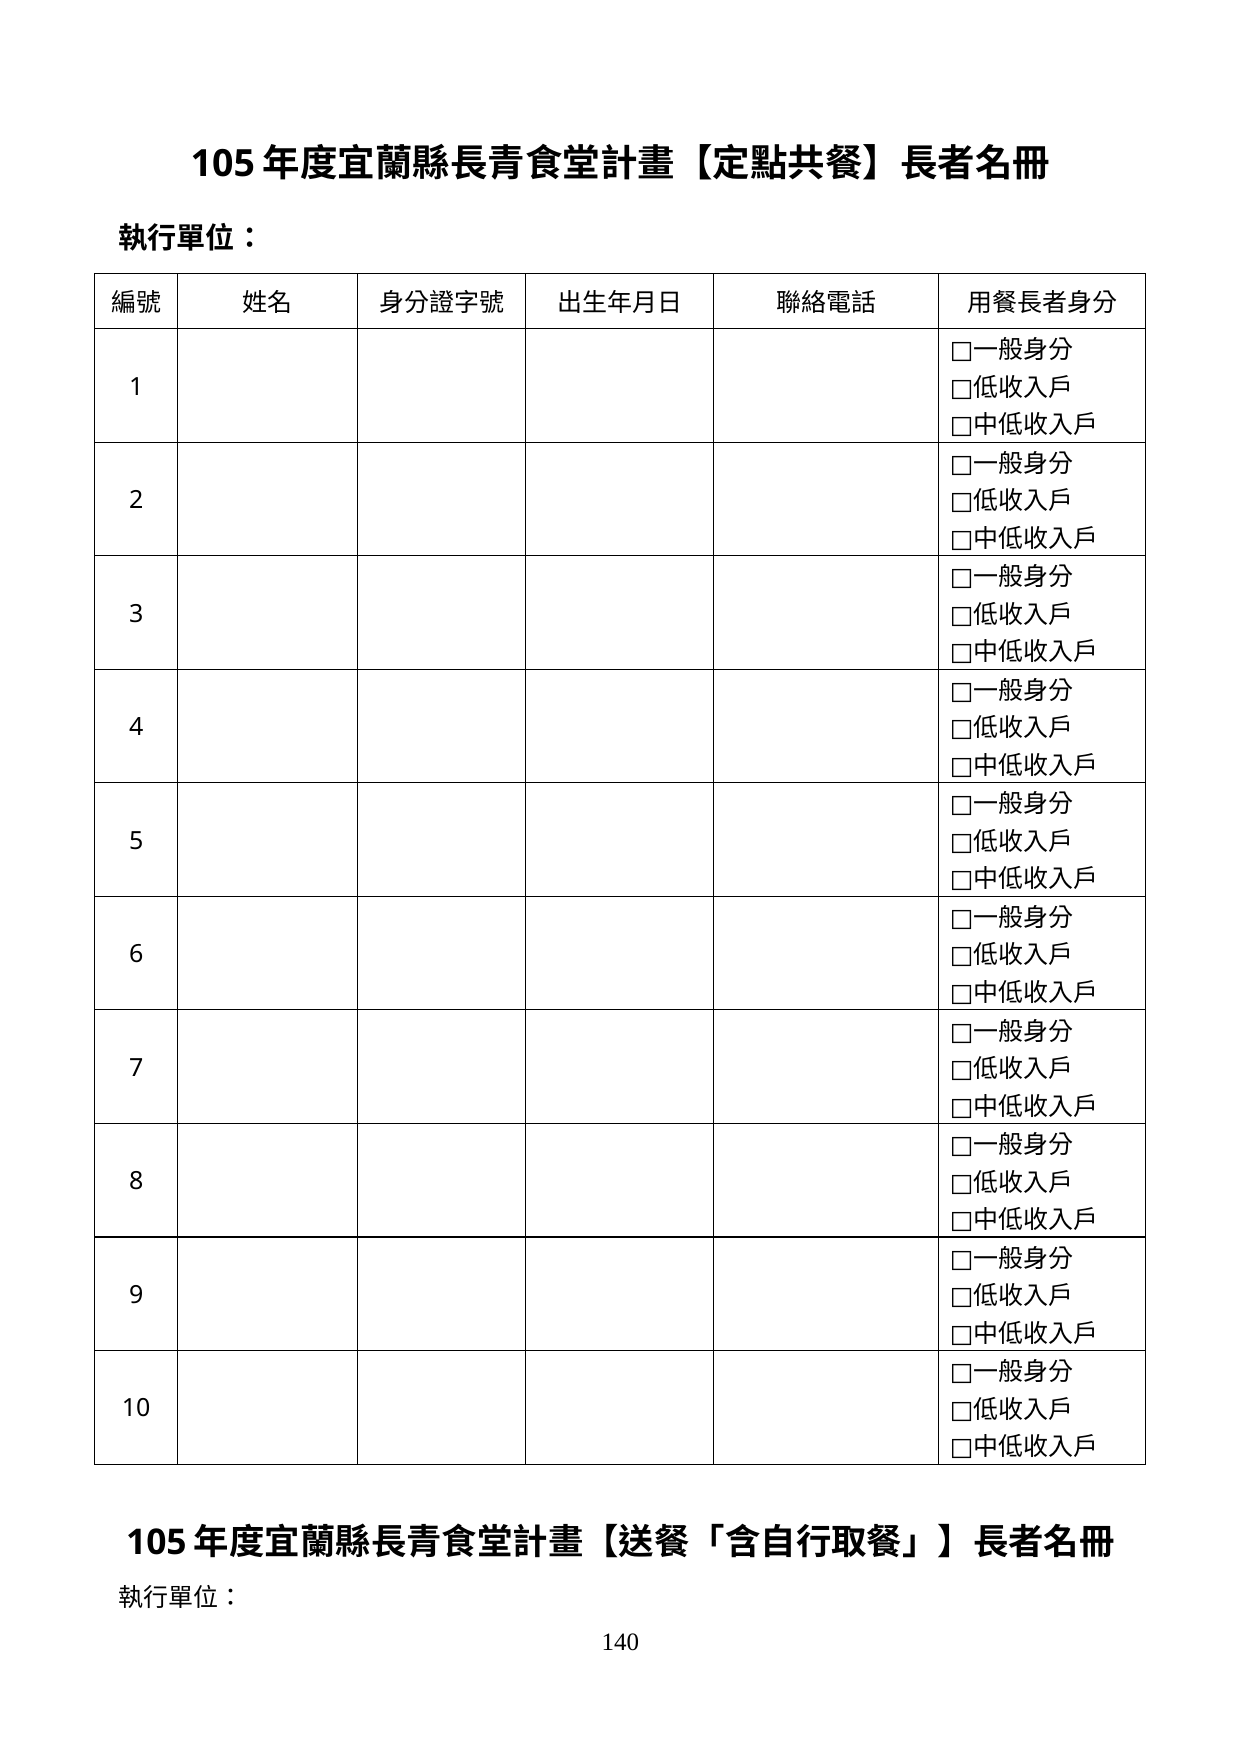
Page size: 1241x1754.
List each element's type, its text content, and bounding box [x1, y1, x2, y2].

table_cell [358, 443, 525, 555]
table_header 編號 [95, 274, 177, 328]
table_cell [526, 556, 713, 669]
table_cell [526, 897, 713, 1009]
table_cell [714, 1351, 938, 1463]
table_header 出生年月日 [526, 274, 713, 328]
table_cell [714, 329, 938, 442]
table_cell [178, 1010, 357, 1123]
table_cell [358, 329, 525, 442]
text 執行單位： [118, 198, 1122, 273]
table_cell 8 [95, 1124, 177, 1236]
text 執行單位： [118, 1577, 1122, 1614]
table_cell 5 [95, 783, 177, 896]
table_cell [178, 556, 357, 669]
table_cell □一般身分 □低收入戶 □中低收入戶 [939, 1010, 1145, 1123]
table_cell 1 [95, 329, 177, 442]
table_cell [714, 897, 938, 1009]
table_cell 3 [95, 556, 177, 669]
table_cell [178, 1124, 357, 1236]
table_header 身分證字號 [358, 274, 525, 328]
table_cell □一般身分 □低收入戶 □中低收入戶 [939, 897, 1145, 1009]
table_cell [714, 670, 938, 782]
table_cell 4 [95, 670, 177, 782]
table_cell [358, 1238, 525, 1350]
table_cell □一般身分 □低收入戶 □中低收入戶 [939, 1124, 1145, 1236]
table_cell □一般身分 □低收入戶 □中低收入戶 [939, 443, 1145, 555]
table_cell 10 [95, 1351, 177, 1463]
table_cell [358, 783, 525, 896]
table_cell [178, 897, 357, 1009]
table_cell □一般身分 □低收入戶 □中低收入戶 [939, 556, 1145, 669]
table_cell □一般身分 □低收入戶 □中低收入戶 [939, 783, 1145, 896]
table_cell □一般身分 □低收入戶 □中低收入戶 [939, 1238, 1145, 1350]
table_header 聯絡電話 [714, 274, 938, 328]
table_header 用餐長者身分 [939, 274, 1145, 328]
table_cell [714, 556, 938, 669]
table_cell [178, 783, 357, 896]
table_cell [526, 1124, 713, 1236]
table_cell [178, 329, 357, 442]
table_cell [526, 783, 713, 896]
table_cell [714, 783, 938, 896]
text 105年度宜蘭縣長青食堂計畫【送餐「含自行取餐」】長者名冊 [118, 1502, 1122, 1577]
table_cell [526, 1238, 713, 1350]
table_cell [178, 1238, 357, 1350]
table_cell [526, 670, 713, 782]
table_cell [358, 1124, 525, 1236]
table_cell [526, 1351, 713, 1463]
table_cell [714, 1010, 938, 1123]
text 105年度宜蘭縣長青食堂計畫【定點共餐】長者名冊 [118, 123, 1122, 198]
table_cell [714, 443, 938, 555]
table_cell □一般身分 □低收入戶 □中低收入戶 [939, 1351, 1145, 1463]
table_cell [714, 1238, 938, 1350]
table_cell [358, 556, 525, 669]
table_cell [178, 670, 357, 782]
table_cell [178, 1351, 357, 1463]
table_cell □一般身分 □低收入戶 □中低收入戶 [939, 670, 1145, 782]
table_cell 7 [95, 1010, 177, 1123]
table_cell 9 [95, 1238, 177, 1350]
table_cell □一般身分 □低收入戶 □中低收入戶 [939, 329, 1145, 442]
table_cell 6 [95, 897, 177, 1009]
table_cell [178, 443, 357, 555]
table_cell [358, 897, 525, 1009]
table_cell [358, 1351, 525, 1463]
table_header 姓名 [178, 274, 357, 328]
table_cell [714, 1124, 938, 1236]
table_cell [526, 443, 713, 555]
table_cell 2 [95, 443, 177, 555]
table_cell [358, 1010, 525, 1123]
table_cell [526, 329, 713, 442]
table_cell [526, 1010, 713, 1123]
table_cell [358, 670, 525, 782]
